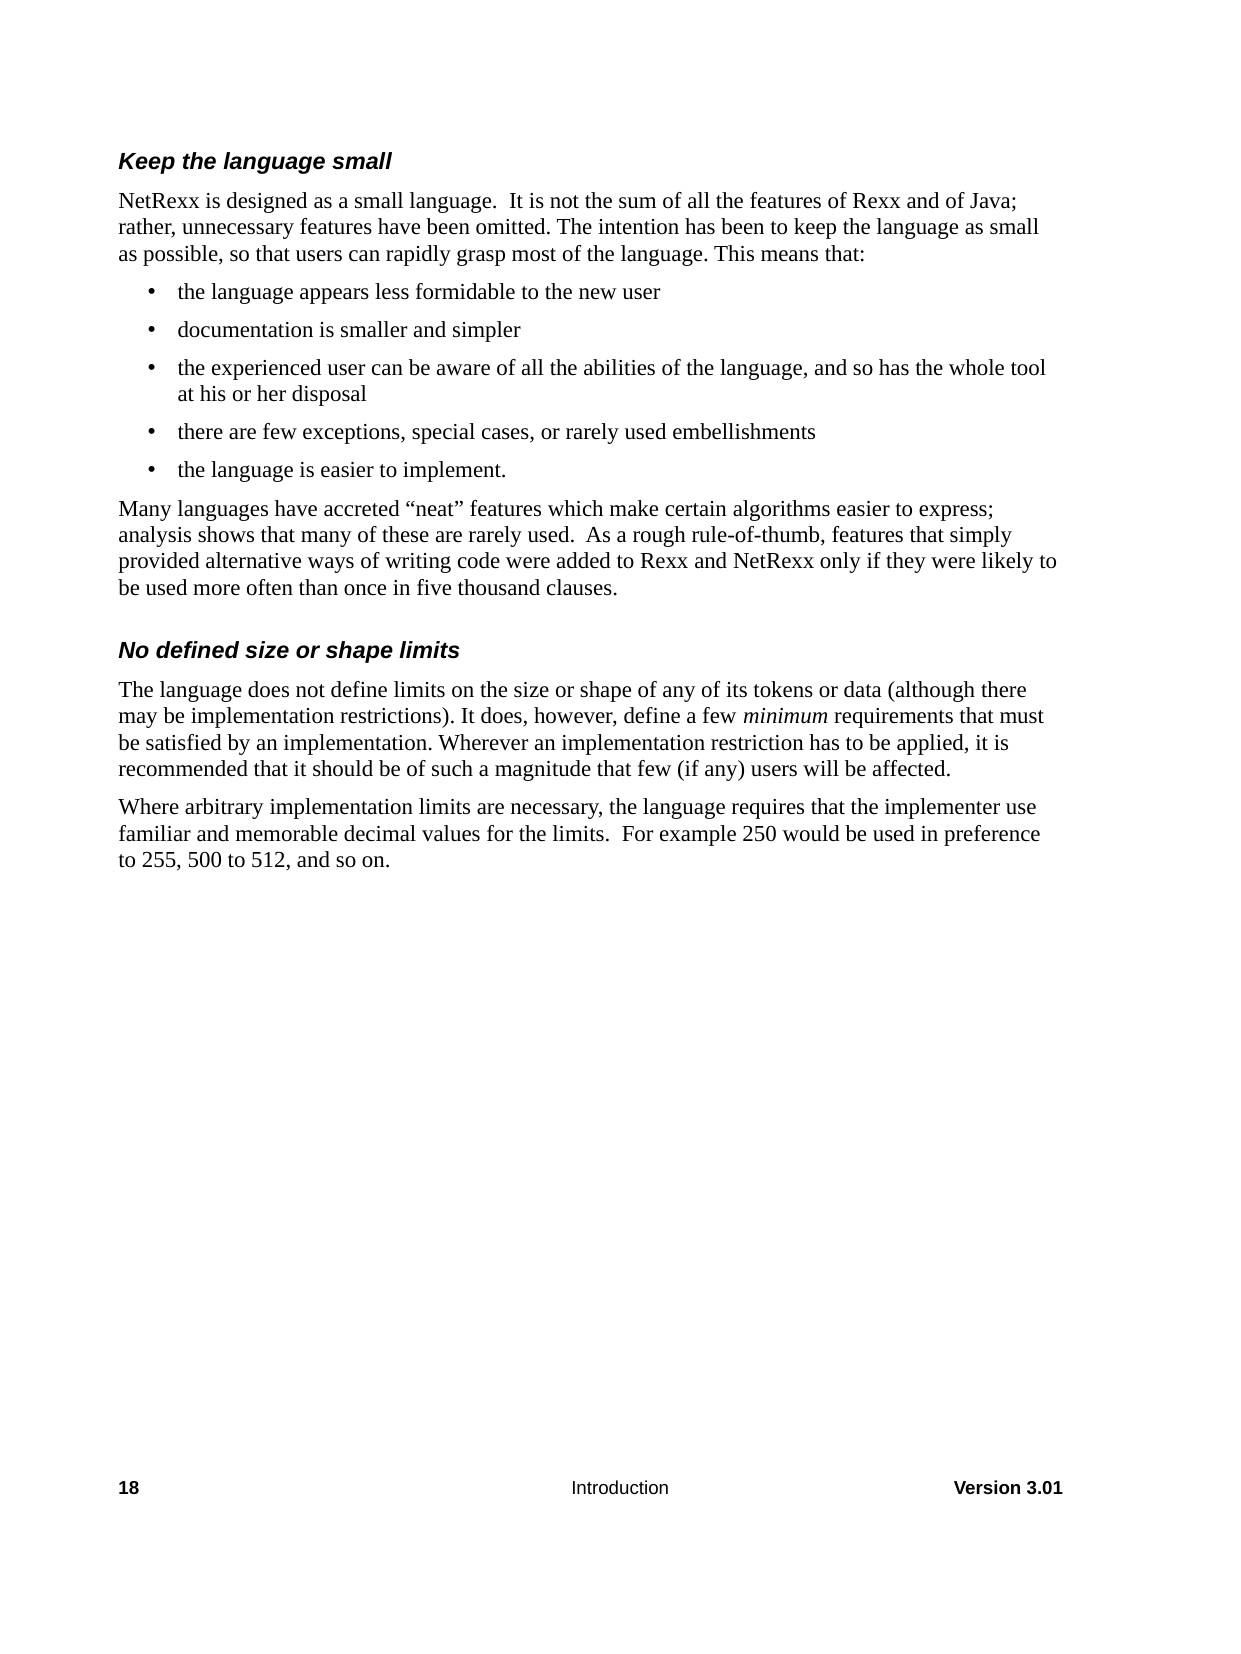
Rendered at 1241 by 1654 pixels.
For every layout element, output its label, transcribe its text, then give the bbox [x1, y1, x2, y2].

text The language does not define limits on the size or shape of any of its tokens or data (although there may be implementation restrictions). It does, however, define a few minimum requirements that must be satisfied by an implementation. Wherever an implementation restriction has to be applied, it is recommended that it should be of such a magnitude that few (if any) users will be affected. [118, 676, 1063, 782]
subtitle Keep the language small [118, 148, 1063, 174]
list the language is easier to implement. [148, 457, 1063, 483]
list there are few exceptions, special cases, or rarely used embellishments [148, 418, 1063, 445]
list the experienced user can be aware of all the abilities of the language, and so has the whole tool at his or her disposal [148, 354, 1063, 407]
text NetRexx is designed as a small language. It is not the sum of all the features of Rexx and of Java; rather, unnecessary features have been omitted. The intention has been to keep the language as small as possible, so that users can rapidly grasp most of the language. This means that: [118, 187, 1063, 266]
subtitle No defined size or shape limits [118, 637, 1063, 664]
text Where arbitrary implementation limits are necessary, the language requires that the implementer use familiar and memorable decimal values for the limits. For example 250 would be used in preference to 255, 500 to 512, and so on. [118, 793, 1063, 872]
list documentation is smaller and simpler [148, 316, 1063, 342]
list the language appears less formidable to the new user [148, 278, 1063, 304]
text Many languages have accreted “neat” features which make certain algorithms easier to express; analysis shows that many of these are rarely used. As a rough rule-of-thumb, features that simply provided alternative ways of writing code were added to Rexx and NetRexx only if they were likely to be used more often than once in five thousand clauses. [118, 495, 1063, 600]
